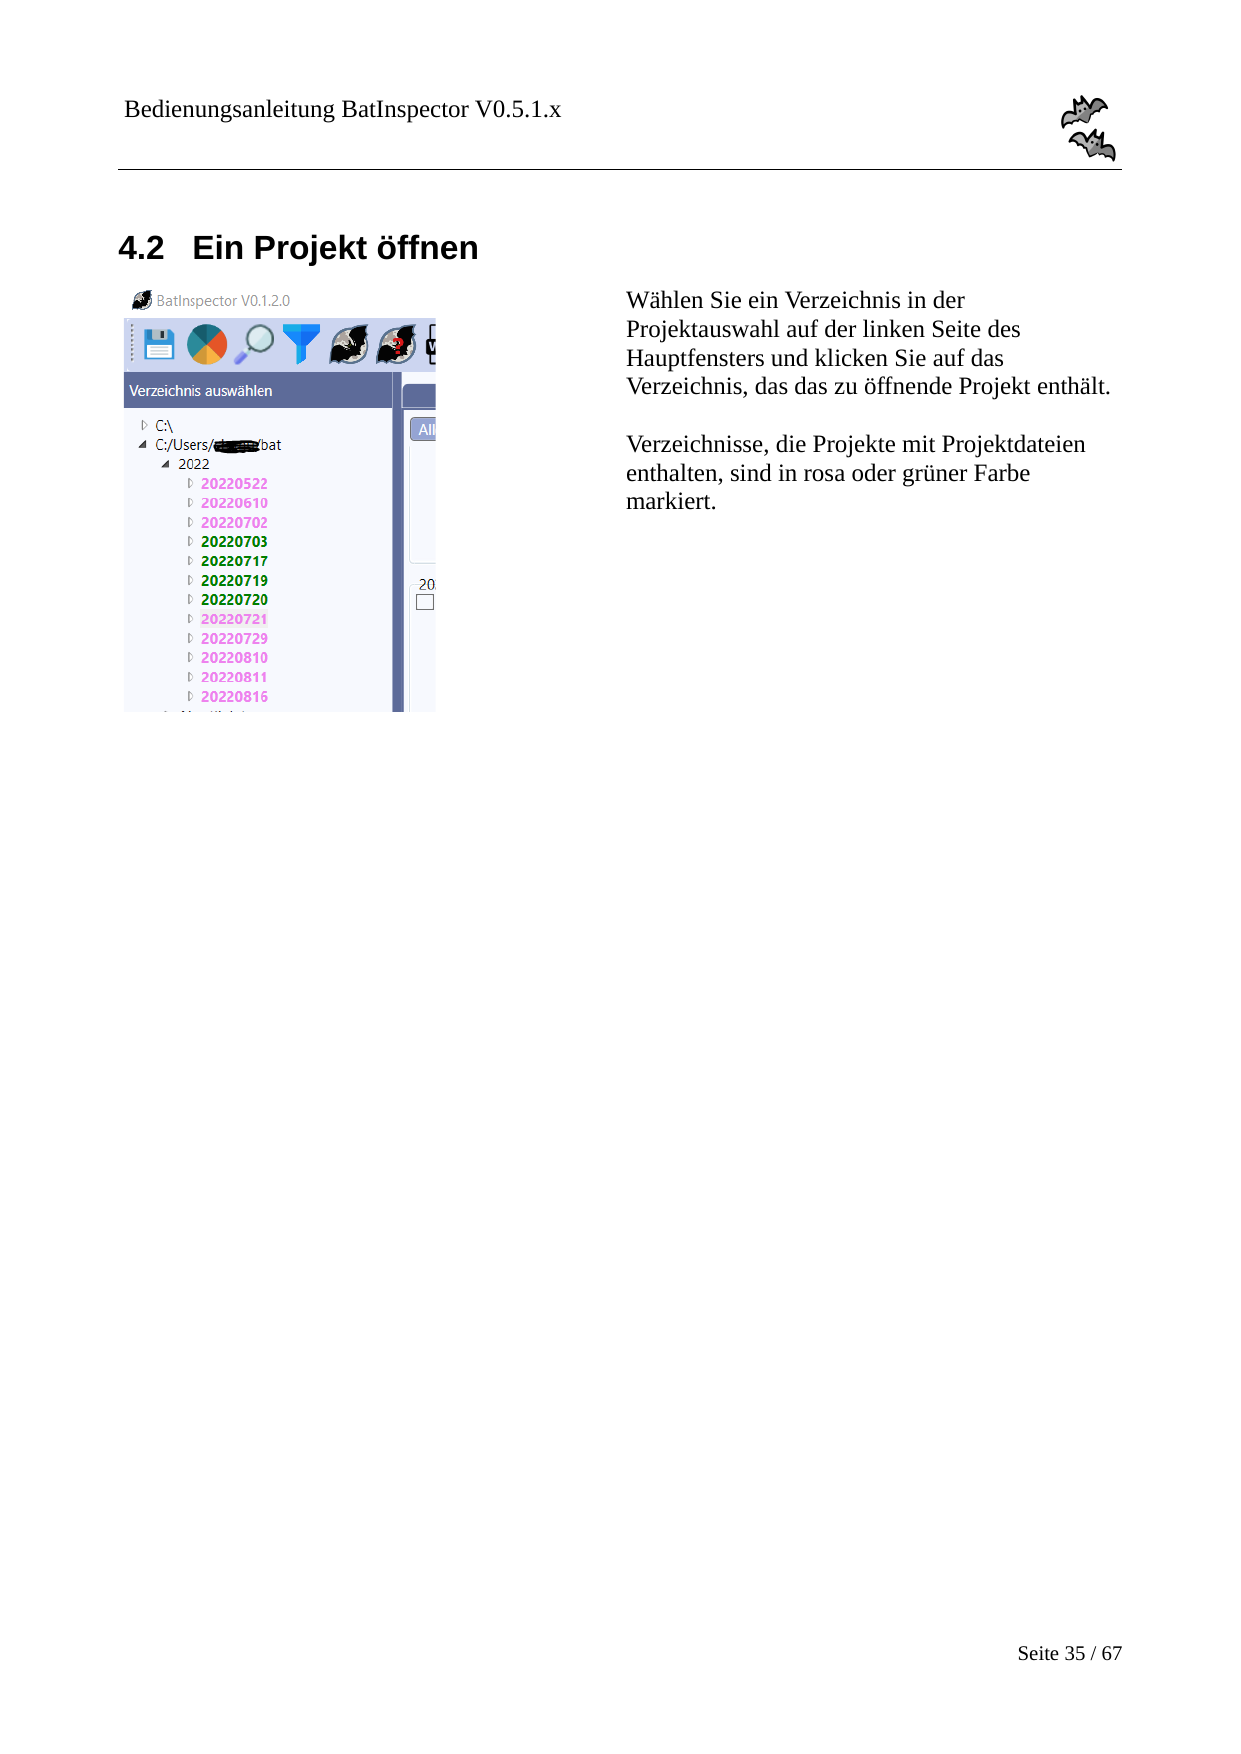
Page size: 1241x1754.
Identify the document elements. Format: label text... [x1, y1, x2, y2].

subtitle Ein Projekt öffnen [118, 228, 1122, 267]
table_header Wählen Sie ein Verzeichnis in der Projektauswahl auf der linken Seite des Hauptfensters und klicken Sie auf das Verzeichnis, das das zu öffnende Projekt enthält. Verzeichnisse, die Projekte mit Projektdateien enthalten, sind in rosa oder grüner Farbe markiert. [620, 279, 1122, 718]
picture [1057, 95, 1120, 162]
picture [123, 285, 436, 712]
table_header [118, 279, 620, 718]
